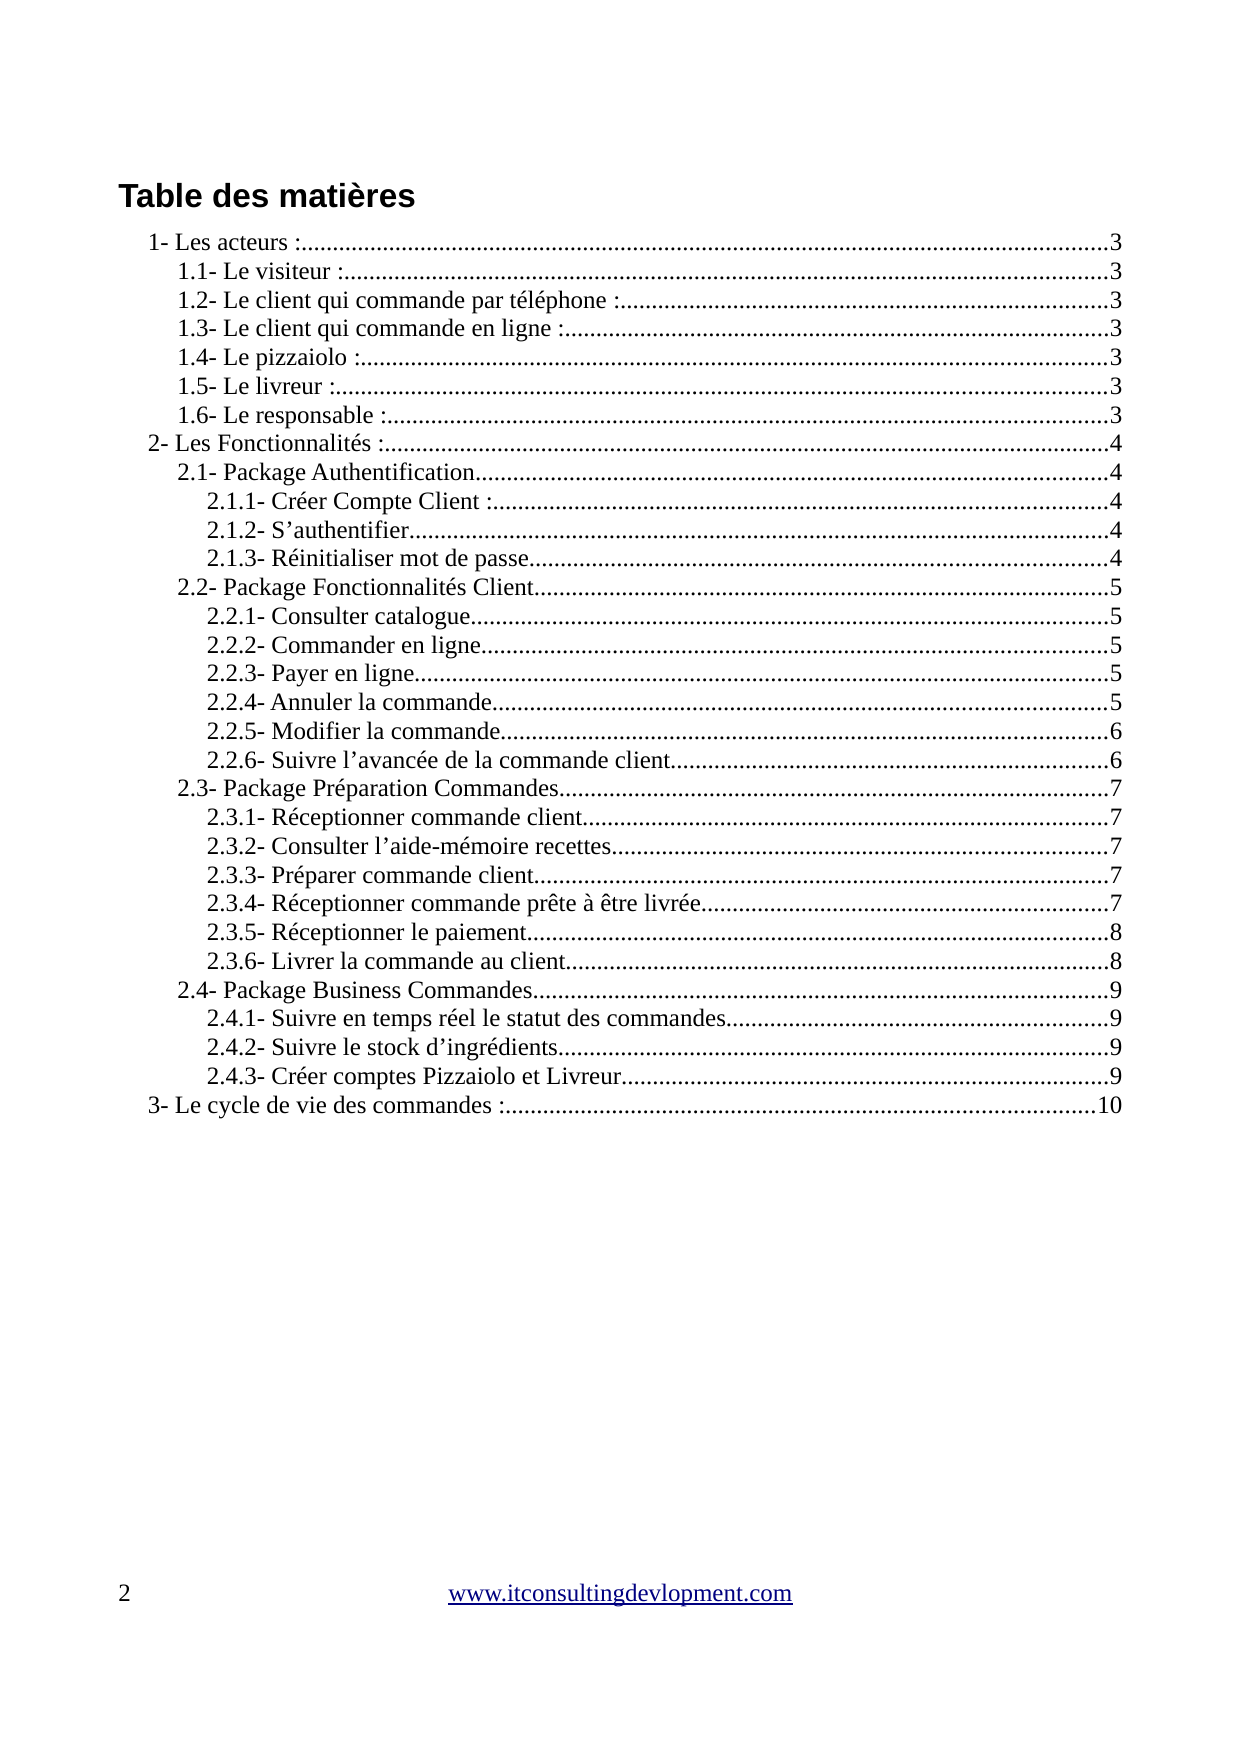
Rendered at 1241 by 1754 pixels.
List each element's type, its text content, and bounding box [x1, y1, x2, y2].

text 1- Les acteurs : 3 [148, 227, 1122, 256]
text 2.2.1- Consulter catalogue 5 [207, 601, 1122, 630]
text 2.1- Package Authentification 4 [177, 457, 1122, 486]
text 2.3.6- Livrer la commande au client 8 [207, 946, 1122, 975]
text 2.3.3- Préparer commande client 7 [207, 860, 1122, 888]
text 2.3- Package Préparation Commandes 7 [177, 773, 1122, 802]
text 2.2.5- Modifier la commande 6 [207, 716, 1122, 745]
text 2.4.3- Créer comptes Pizzaiolo et Livreur 9 [207, 1061, 1122, 1090]
text 2.1.2- S’authentifier 4 [207, 515, 1122, 543]
text 2.4.1- Suivre en temps réel le statut des commandes 9 [207, 1003, 1122, 1032]
text 1.2- Le client qui commande par téléphone : 3 [177, 285, 1122, 313]
text 2.1.3- Réinitialiser mot de passe 4 [207, 543, 1122, 572]
text 2.2.4- Annuler la commande 5 [207, 687, 1122, 716]
text 1.3- Le client qui commande en ligne : 3 [177, 313, 1122, 342]
text 2.2.6- Suivre l’avancée de la commande client 6 [207, 745, 1122, 773]
text 2.3.4- Réceptionner commande prête à être livrée 7 [207, 888, 1122, 917]
text 1.4- Le pizzaiolo : 3 [177, 342, 1122, 371]
text 2.4- Package Business Commandes 9 [177, 975, 1122, 1003]
text 2.3.2- Consulter l’aide-mémoire recettes 7 [207, 831, 1122, 860]
text 3- Le cycle de vie des commandes : 10 [148, 1090, 1122, 1118]
text 1.6- Le responsable : 3 [177, 400, 1122, 428]
text 2.4.2- Suivre le stock d’ingrédients 9 [207, 1032, 1122, 1061]
text 2- Les Fonctionnalités : 4 [148, 428, 1122, 457]
text 2.2.3- Payer en ligne 5 [207, 658, 1122, 687]
text 2.1.1- Créer Compte Client : 4 [207, 486, 1122, 515]
subtitle Table des matières [118, 176, 1122, 215]
text 1.5- Le livreur : 3 [177, 371, 1122, 400]
text 2.2- Package Fonctionnalités Client 5 [177, 572, 1122, 601]
text 1.1- Le visiteur : 3 [177, 256, 1122, 285]
text 2.3.1- Réceptionner commande client 7 [207, 802, 1122, 831]
text 2.3.5- Réceptionner le paiement 8 [207, 917, 1122, 946]
text 2.2.2- Commander en ligne 5 [207, 630, 1122, 658]
